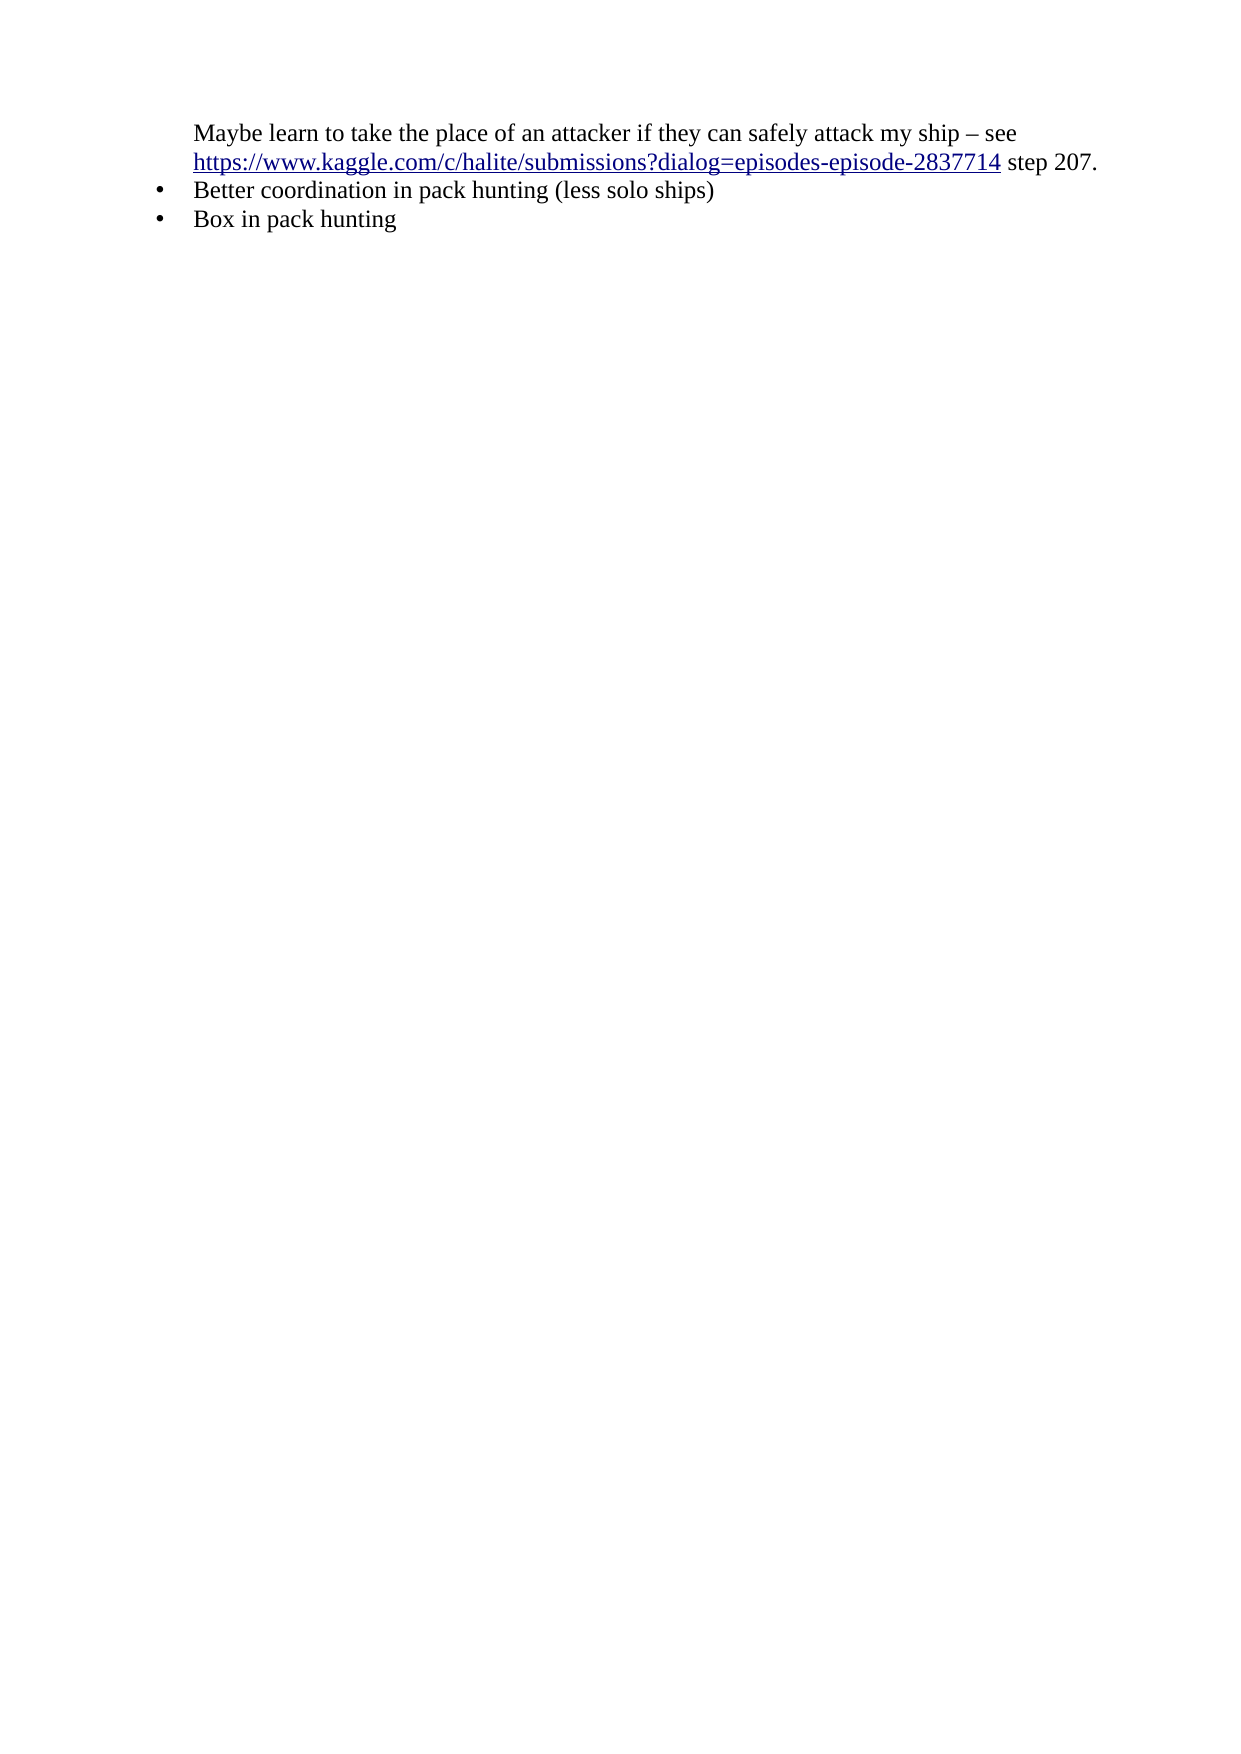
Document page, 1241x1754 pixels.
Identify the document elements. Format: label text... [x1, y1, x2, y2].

list Box in pack hunting [156, 204, 1122, 233]
list Maybe learn to take the place of an attacker if they can safely attack my ship – see https://www.kaggle.com/c/halite/submissions?dialog=episodes-episode-2837714 step 207. [156, 118, 1122, 176]
list Better coordination in pack hunting (less solo ships) [156, 176, 1122, 204]
